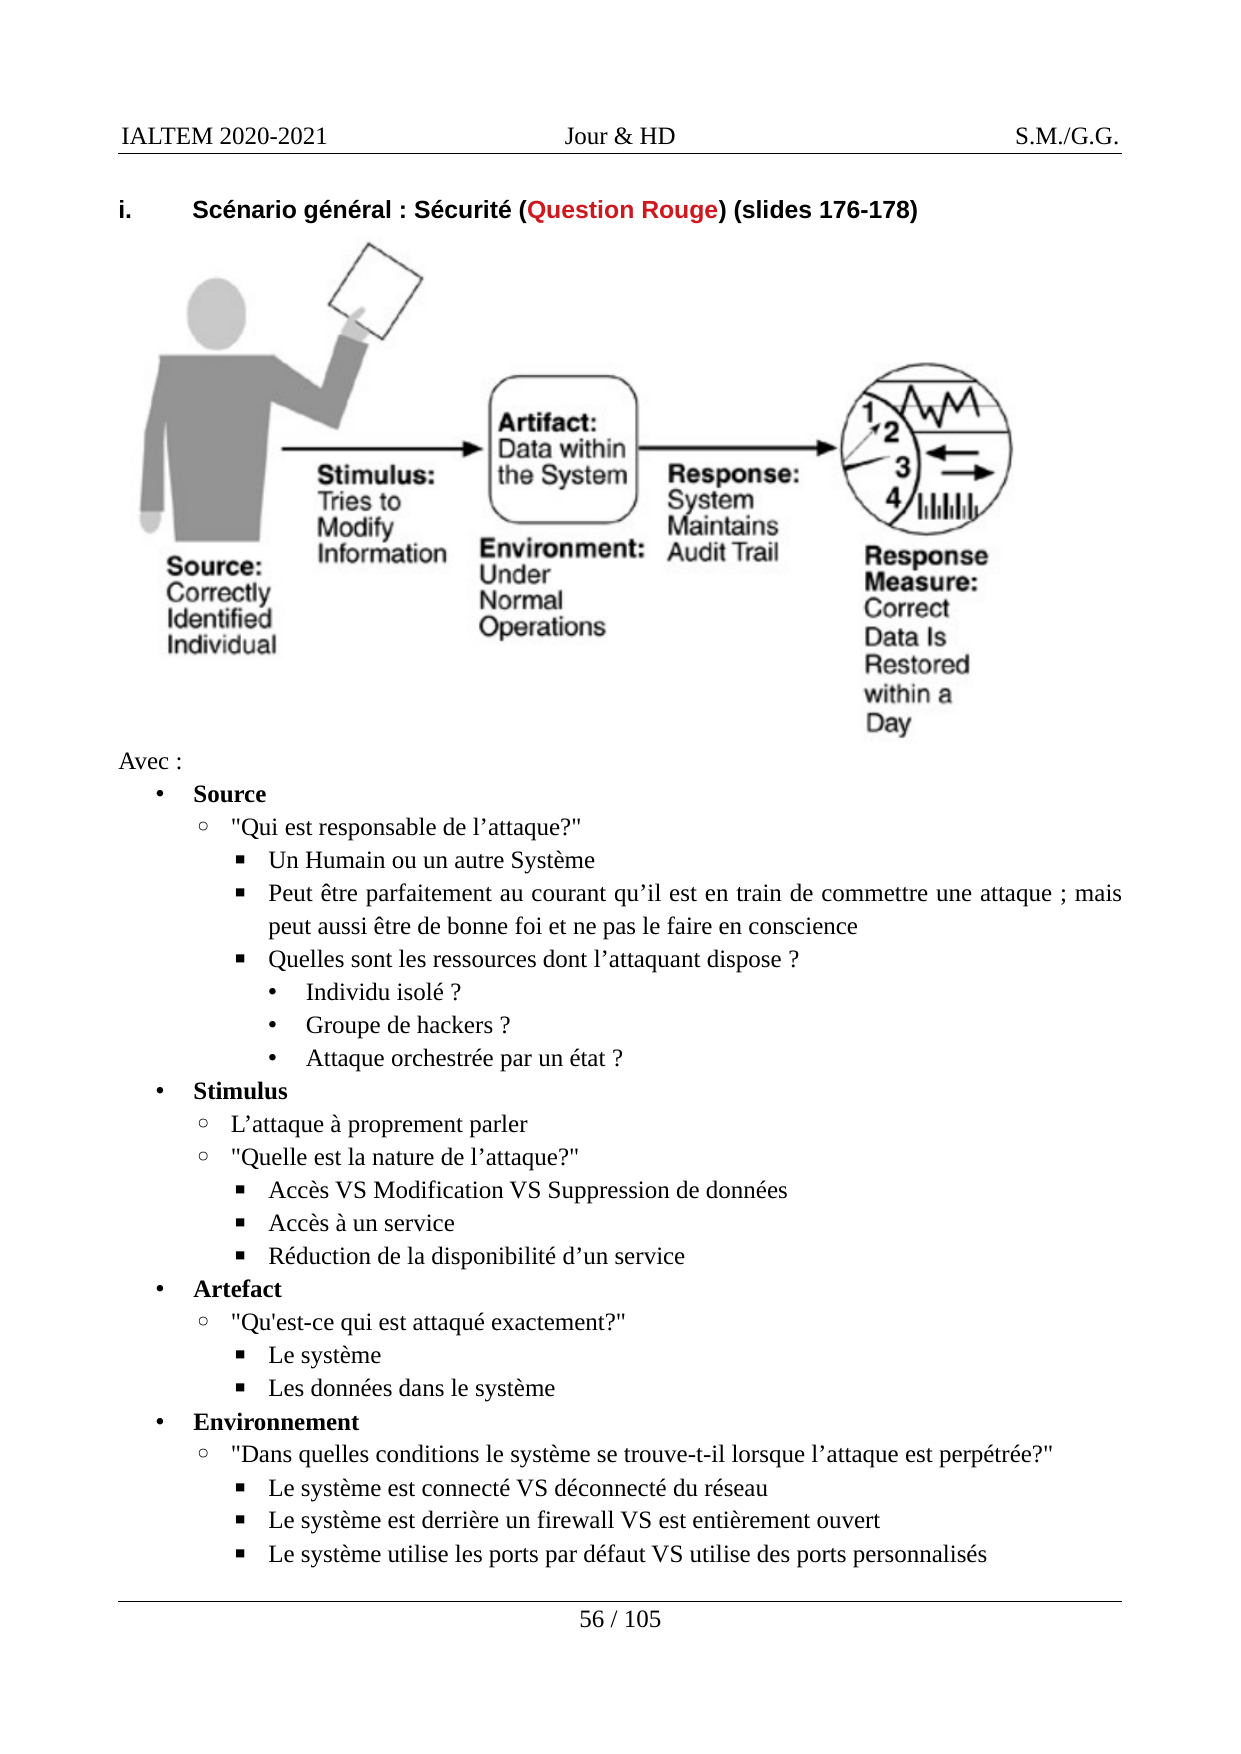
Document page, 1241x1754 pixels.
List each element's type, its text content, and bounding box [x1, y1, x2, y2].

list Réduction de la disponibilité d’un service [231, 1241, 1122, 1270]
list Accès VS Modification VS Suppression de données [231, 1175, 1122, 1204]
picture [118, 229, 1020, 747]
list "Qui est responsable de l’attaque?" [193, 812, 1122, 841]
list Quelles sont les ressources dont l’attaquant dispose ? [231, 944, 1122, 973]
list Artefact [156, 1274, 1122, 1303]
list Les données dans le système [231, 1373, 1122, 1402]
list Individu isolé ? [268, 977, 1122, 1006]
list Le système est connecté VS déconnecté du réseau [231, 1473, 1122, 1501]
list Peut être parfaitement au courant qu’il est en train de commettre une attaque ; mais peut aussi être de bonne foi et ne pas le faire en conscience [231, 878, 1122, 940]
list "Qu'est-ce qui est attaqué exactement?" [193, 1307, 1122, 1336]
list Le système [231, 1341, 1122, 1369]
list "Quelle est la nature de l’attaque?" [193, 1142, 1122, 1171]
list L’attaque à proprement parler [193, 1109, 1122, 1138]
list Le système est derrière un firewall VS est entièrement ouvert [231, 1506, 1122, 1534]
text Avec : [118, 746, 1122, 775]
list Environnement [156, 1407, 1122, 1435]
list Groupe de hackers ? [268, 1010, 1122, 1039]
list Stimulus [156, 1076, 1122, 1105]
list Un Humain ou un autre Système [231, 845, 1122, 874]
list Le système utilise les ports par défaut VS utilise des ports personnalisés [231, 1539, 1122, 1567]
subtitle Scénario général : Sécurité (Question Rouge) (slides 176-178) [118, 195, 1122, 223]
list "Dans quelles conditions le système se trouve-t-il lorsque l’attaque est perpétrée?" [193, 1439, 1122, 1468]
list Accès à un service [231, 1208, 1122, 1237]
list Attaque orchestrée par un état ? [268, 1043, 1122, 1072]
list Source [156, 779, 1122, 808]
